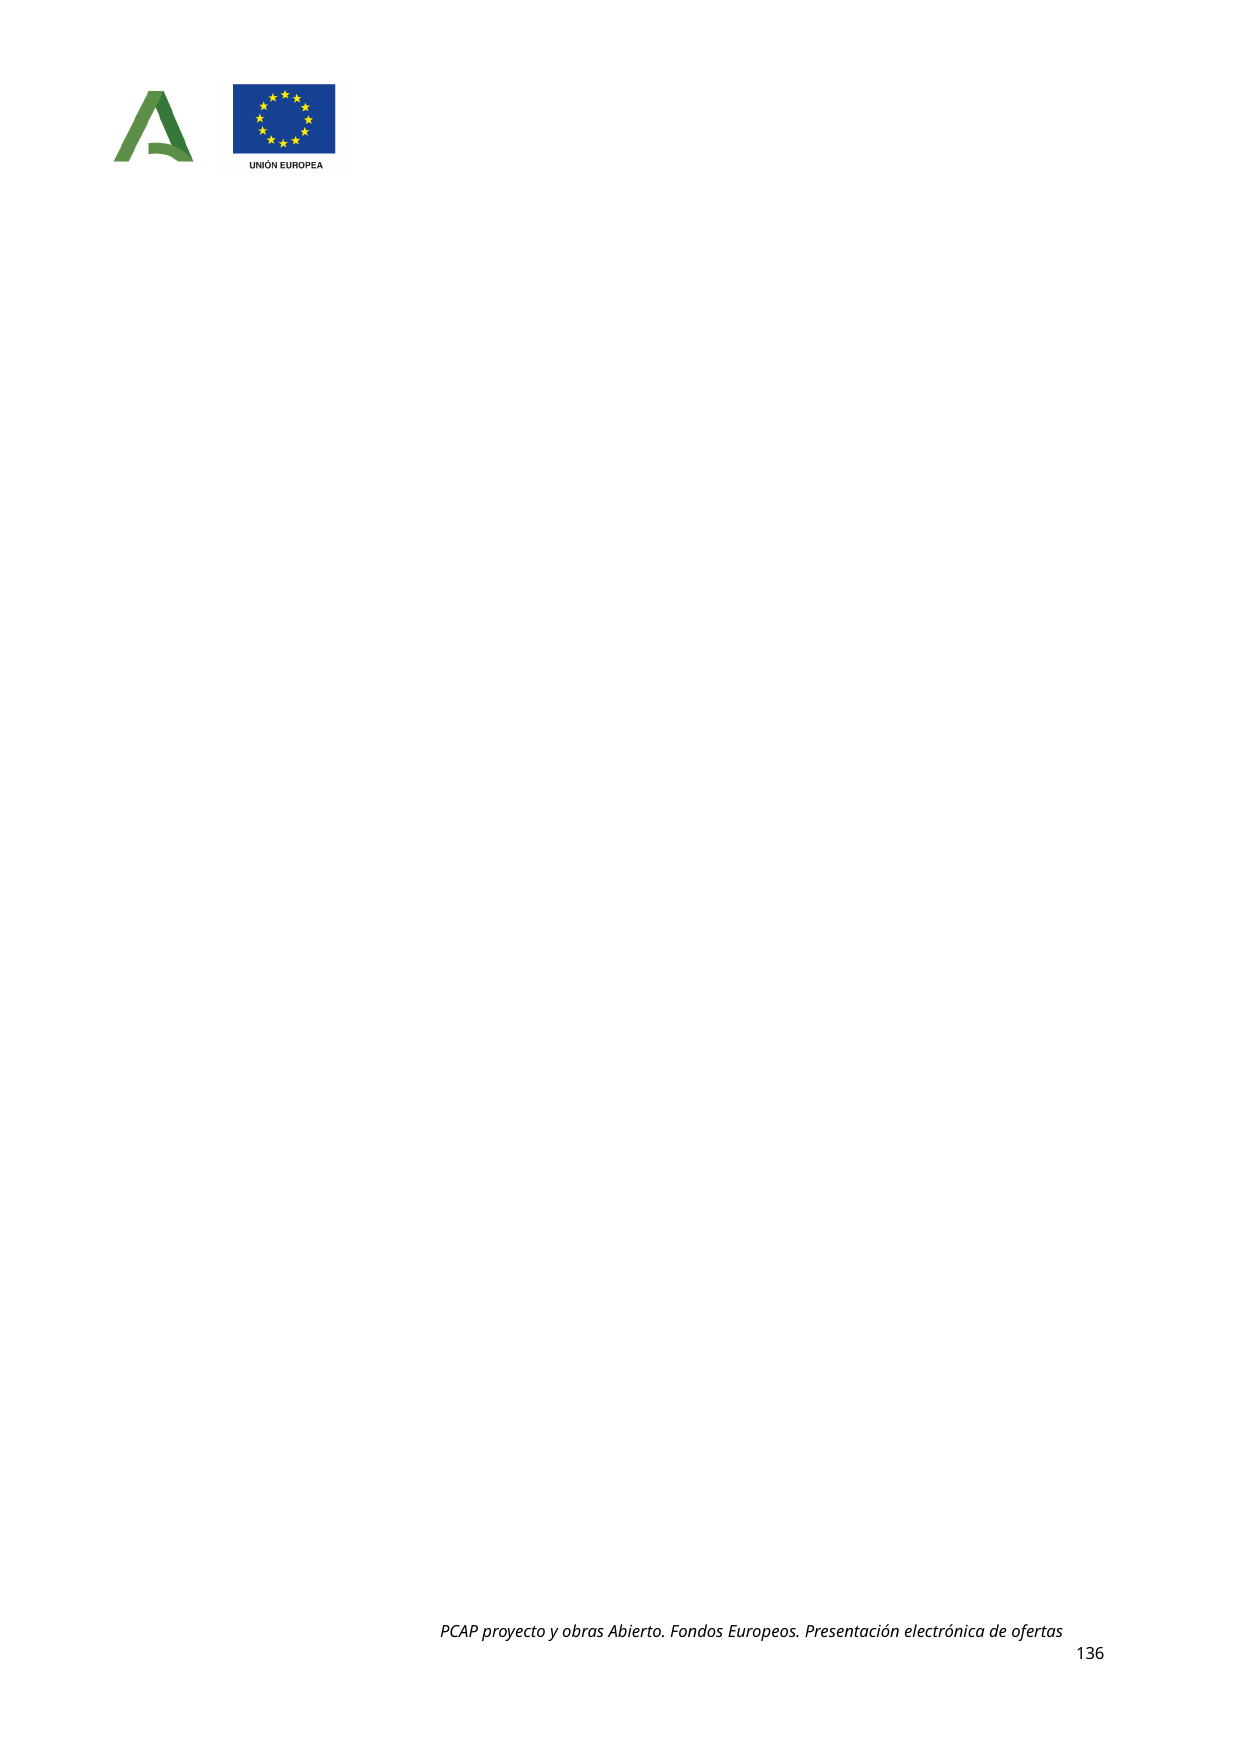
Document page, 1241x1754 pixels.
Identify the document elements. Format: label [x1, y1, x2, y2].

picture [221, 78, 347, 176]
picture [109, 86, 198, 166]
